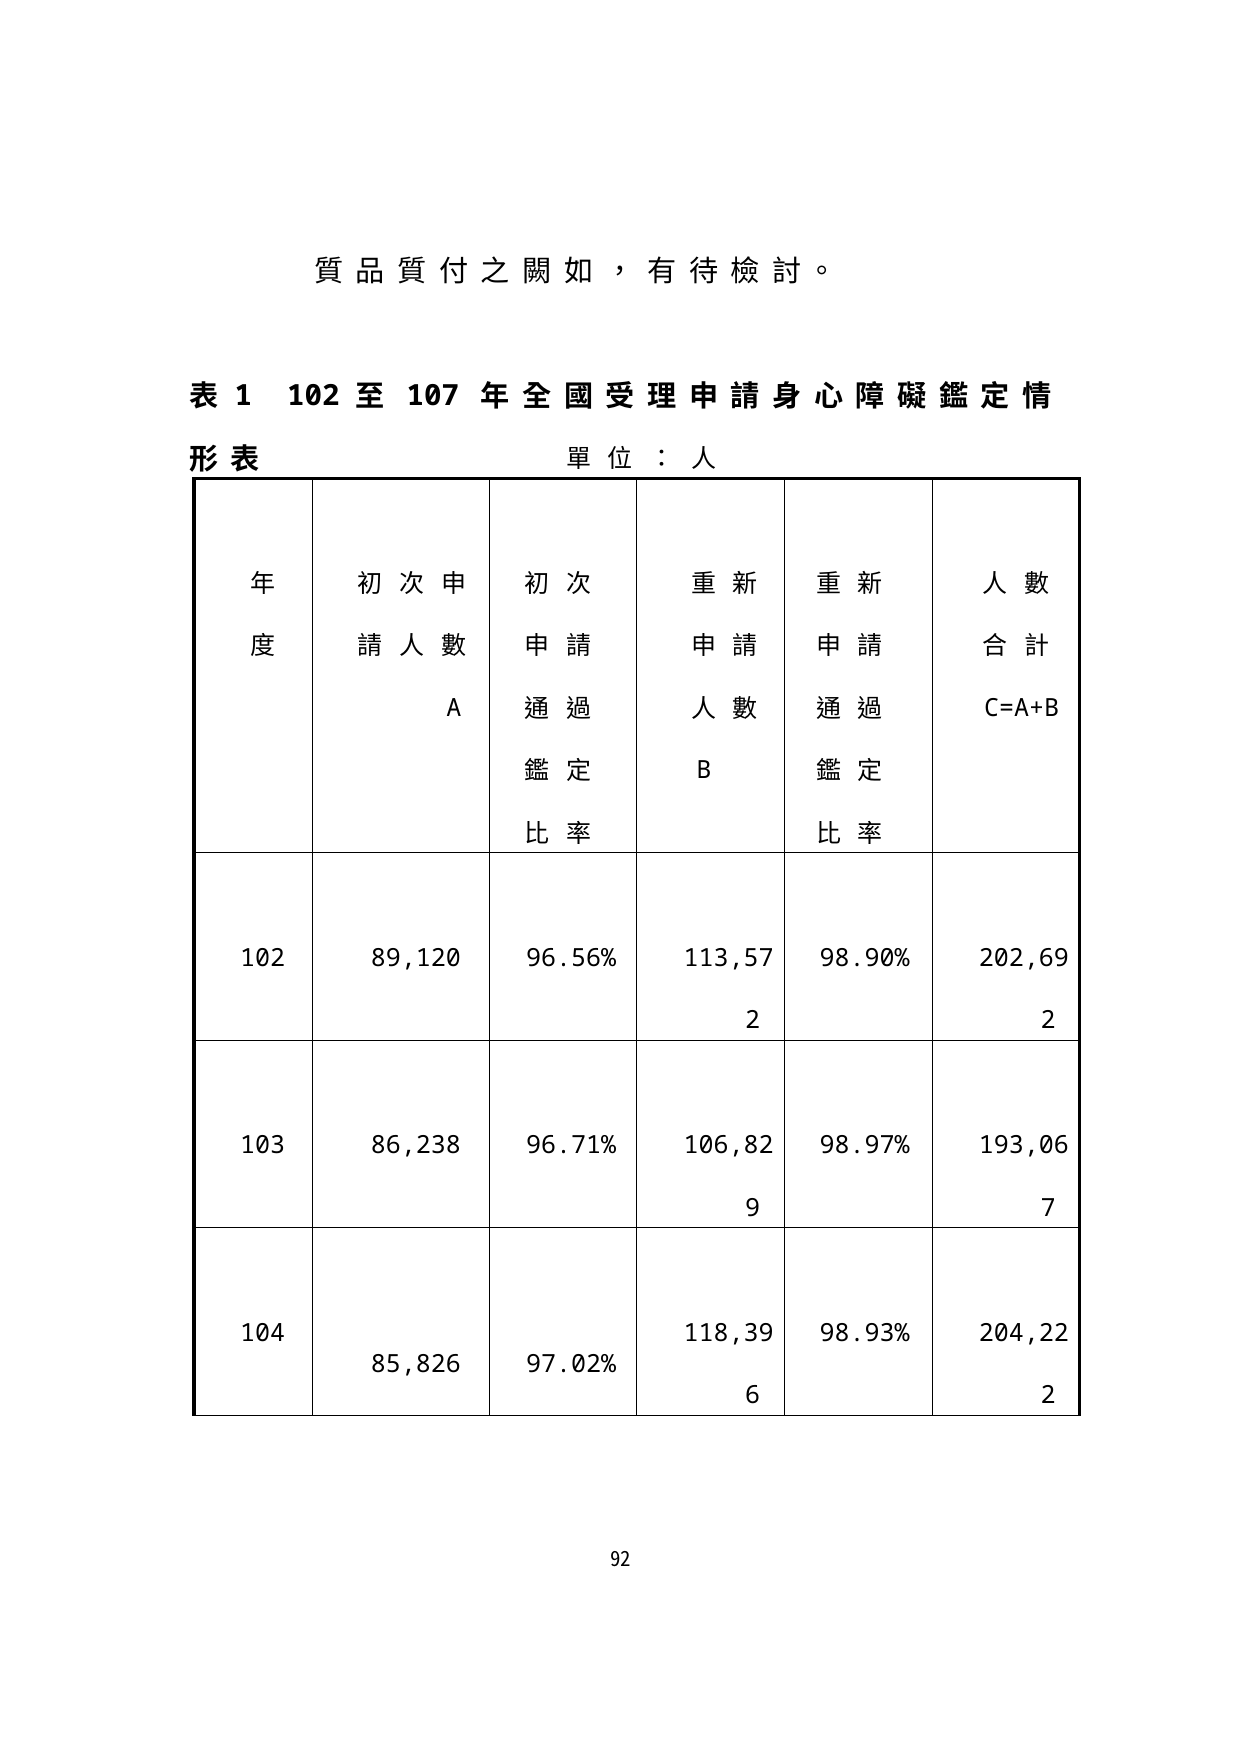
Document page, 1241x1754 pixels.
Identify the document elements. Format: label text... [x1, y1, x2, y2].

table_cell 106,829 [637, 1041, 784, 1227]
table_cell 98.90% [785, 853, 932, 1040]
table_cell 193,067 [933, 1041, 1078, 1227]
table_header 人數合計 C=A+B [933, 480, 1078, 852]
table_cell 102 [196, 853, 312, 1040]
table_cell 202,692 [933, 853, 1078, 1040]
table_cell 96.71% [490, 1041, 636, 1227]
table_cell 97.02% [490, 1228, 636, 1415]
table_header 重新申請人數 B [637, 480, 784, 852]
table_cell 85,826 [313, 1228, 489, 1415]
table_cell 113,572 [637, 853, 784, 1040]
table_cell 98.97% [785, 1041, 932, 1227]
table_cell 204,222 [933, 1228, 1078, 1415]
table_header 重新申請通過鑑定比率 [785, 480, 932, 852]
table_cell 118,396 [637, 1228, 784, 1415]
table_cell 103 [196, 1041, 312, 1227]
table_cell 98.93% [785, 1228, 932, 1415]
text 表1 102至107年全國受理申請身心障礙鑑定情形表 單位：人 [183, 352, 1058, 477]
table_cell 104 [196, 1228, 312, 1415]
table_cell 96.56% [490, 853, 636, 1040]
table_header 初次申請人數 A [313, 480, 489, 852]
table_cell 89,120 [313, 853, 489, 1040]
table_cell 86,238 [313, 1041, 489, 1227]
text 質品質付之闕如，有待檢討。 [272, 227, 1058, 290]
table_header 初次申請通過鑑定比率 [490, 480, 636, 852]
table_header 年度 [196, 480, 312, 852]
